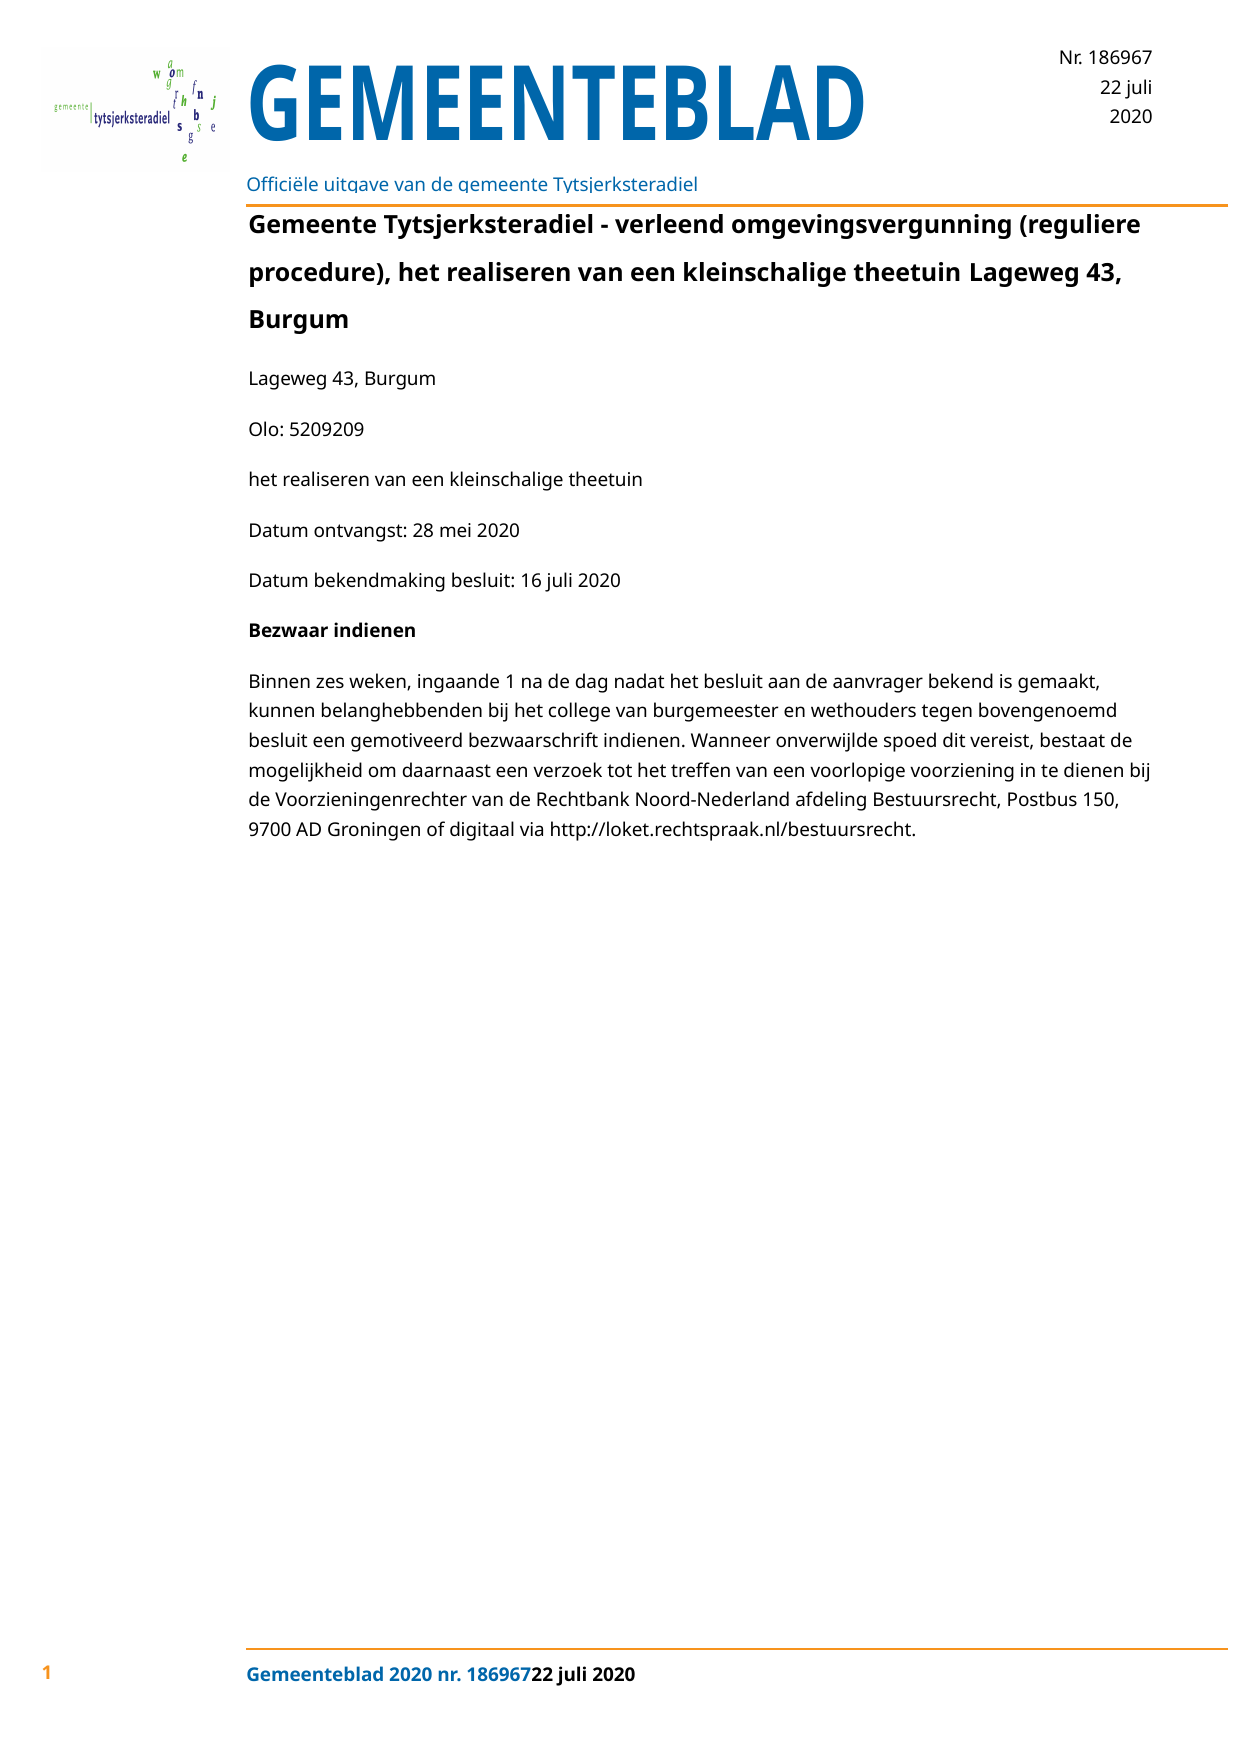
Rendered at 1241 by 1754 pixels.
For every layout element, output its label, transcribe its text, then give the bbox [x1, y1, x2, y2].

text Olo: 5209209 [248, 416, 1152, 442]
text Binnen zes weken, ingaande 1 na de dag nadat het besluit aan de aanvrager bekend is gemaakt, kunnen belanghebbenden bij het college van burgemeester en wethouders tegen bovengenoemd besluit een gemotiveerd bezwaarschrift indienen. Wanneer onverwijlde spoed dit vereist, bestaat de mogelijkheid om daarnaast een verzoek tot het treffen van een voorlopige voorziening in te dienen bij de Voorzieningenrechter van de Rechtbank Noord-Nederland afdeling Bestuursrecht, Postbus 150, 9700 AD Groningen of digitaal via http://loket.rechtspraak.nl/bestuursrecht. [248, 668, 1152, 842]
text Datum ontvangst: 28 mei 2020 [248, 517, 1152, 542]
text Bezwaar indienen [248, 618, 1152, 643]
text Lageweg 43, Burgum [248, 366, 1152, 391]
text het realiseren van een kleinschalige theetuin [248, 466, 1152, 492]
picture [41, 47, 231, 172]
text Gemeente Tytsjerksteradiel - verleend omgevingsvergunning (reguliere procedure), het realiseren van een kleinschalige theetuin Lageweg 43, Burgum [248, 207, 1152, 336]
text Datum bekendmaking besluit: 16 juli 2020 [248, 567, 1152, 593]
